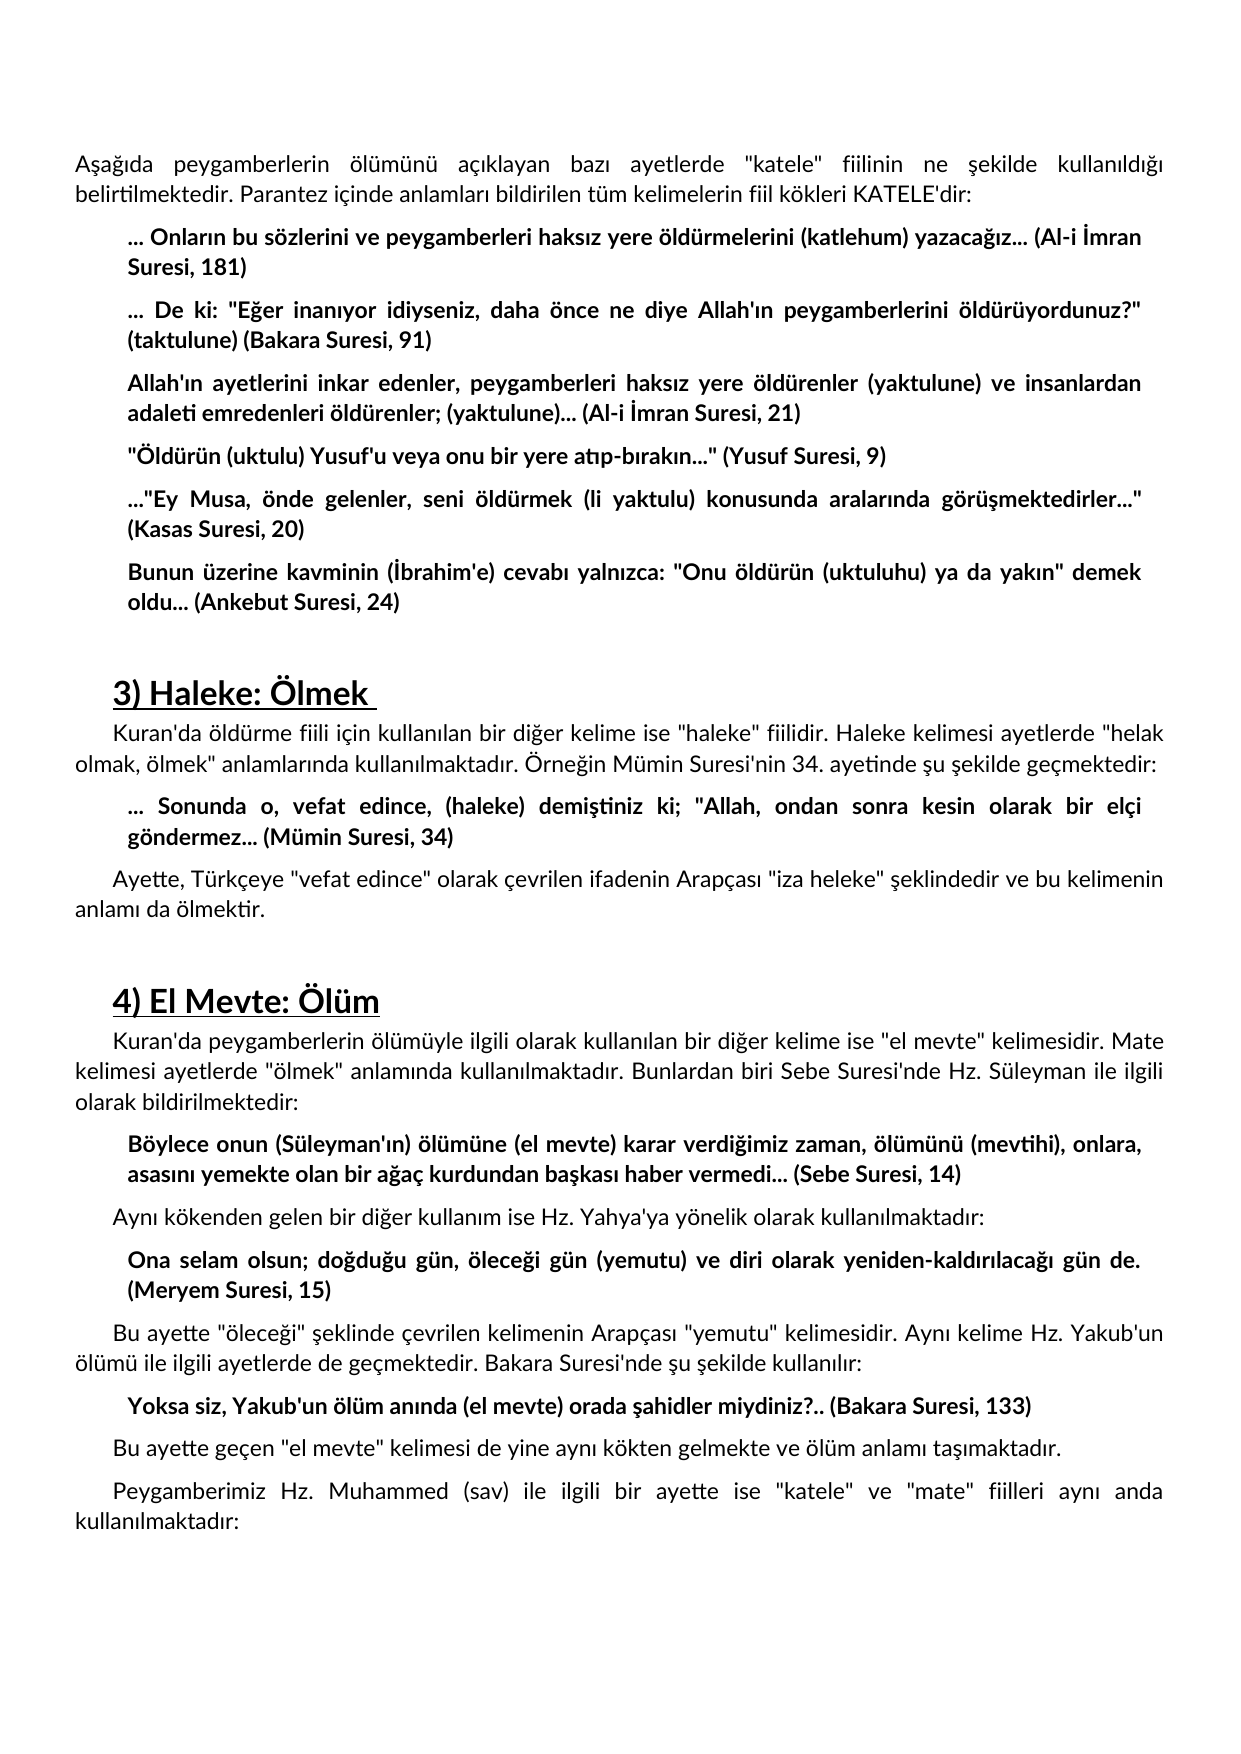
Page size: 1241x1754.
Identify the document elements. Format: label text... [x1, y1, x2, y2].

text Bu ayette "öleceği" şeklinde çevrilen kelimenin Arapçası "yemutu" kelimesidir. Aynı kelime Hz. Yakub'un ölümü ile ilgili ayetlerde de geçmektedir. Bakara Suresi'nde şu şekilde kullanılır: [75, 1318, 1165, 1376]
text Peygamberimiz Hz. Muhammed (sav) ile ilgili bir ayette ise "katele" ve "mate" fiilleri aynı anda kullanılmaktadır: [75, 1477, 1165, 1534]
text Ona selam olsun; doğduğu gün, öleceği gün (yemutu) ve diri olarak yeniden-kaldırılacağı gün de. (Meryem Suresi, 15) [127, 1246, 1143, 1303]
subtitle 4) El Mevte: Ölüm [112, 981, 1165, 1021]
text "Öldürün (uktulu) Yusuf'u veya onu bir yere atıp-bırakın..." (Yusuf Suresi, 9) [127, 442, 1143, 469]
text ..."Ey Musa, önde gelenler, seni öldürmek (li yaktulu) konusunda aralarında görüşmektedirler..." (Kasas Suresi, 20) [127, 484, 1143, 542]
text Yoksa siz, Yakub'un ölüm anında (el mevte) orada şahidler miydiniz?.. (Bakara Suresi, 133) [127, 1391, 1143, 1419]
text Aşağıda peygamberlerin ölümünü açıklayan bazı ayetlerde "katele" fiilinin ne şekilde kullanıldığı belirtilmektedir. Parantez içinde anlamları bildirilen tüm kelimelerin fiil kökleri KATELE'dir: [75, 150, 1165, 208]
text Aynı kökenden gelen bir diğer kullanım ise Hz. Yahya'ya yönelik olarak kullanılmaktadır: [75, 1203, 1165, 1230]
text ... De ki: "Eğer inanıyor idiyseniz, daha önce ne diye Allah'ın peygamberlerini öldürüyordunuz?" (taktulune) (Bakara Suresi, 91) [127, 296, 1143, 353]
text Kuran'da peygamberlerin ölümüyle ilgili olarak kullanılan bir diğer kelime ise "el mevte" kelimesidir. Mate kelimesi ayetlerde "ölmek" anlamında kullanılmaktadır. Bunlardan biri Sebe Suresi'nde Hz. Süleyman ile ilgili olarak bildirilmektedir: [75, 1027, 1165, 1115]
text Allah'ın ayetlerini inkar edenler, peygamberleri haksız yere öldürenler (yaktulune) ve insanlardan adaleti emredenleri öldürenler; (yaktulune)... (Al-i İmran Suresi, 21) [127, 369, 1143, 426]
text ... Onların bu sözlerini ve peygamberleri haksız yere öldürmelerini (katlehum) yazacağız... (Al-i İmran Suresi, 181) [127, 223, 1143, 281]
text Bunun üzerine kavminin (İbrahim'e) cevabı yalnızca: "Onu öldürün (uktuluhu) ya da yakın" demek oldu... (Ankebut Suresi, 24) [127, 557, 1143, 615]
text Kuran'da öldürme fiili için kullanılan bir diğer kelime ise "haleke" fiilidir. Haleke kelimesi ayetlerde "helak olmak, ölmek" anlamlarında kullanılmaktadır. Örneğin Mümin Suresi'nin 34. ayetinde şu şekilde geçmektedir: [75, 719, 1165, 777]
text ... Sonunda o, vefat edince, (haleke) demiştiniz ki; "Allah, ondan sonra kesin olarak bir elçi göndermez... (Mümin Suresi, 34) [127, 792, 1143, 850]
subtitle 3) Haleke: Ölmek [112, 673, 1165, 713]
text Ayette, Türkçeye "vefat edince" olarak çevrilen ifadenin Arapçası "iza heleke" şeklindedir ve bu kelimenin anlamı da ölmektir. [75, 865, 1165, 923]
text Bu ayette geçen "el mevte" kelimesi de yine aynı kökten gelmekte ve ölüm anlamı taşımaktadır. [75, 1434, 1165, 1462]
text Böylece onun (Süleyman'ın) ölümüne (el mevte) karar verdiğimiz zaman, ölümünü (mevtihi), onlara, asasını yemekte olan bir ağaç kurdundan başkası haber vermedi... (Sebe Suresi, 14) [127, 1130, 1143, 1188]
